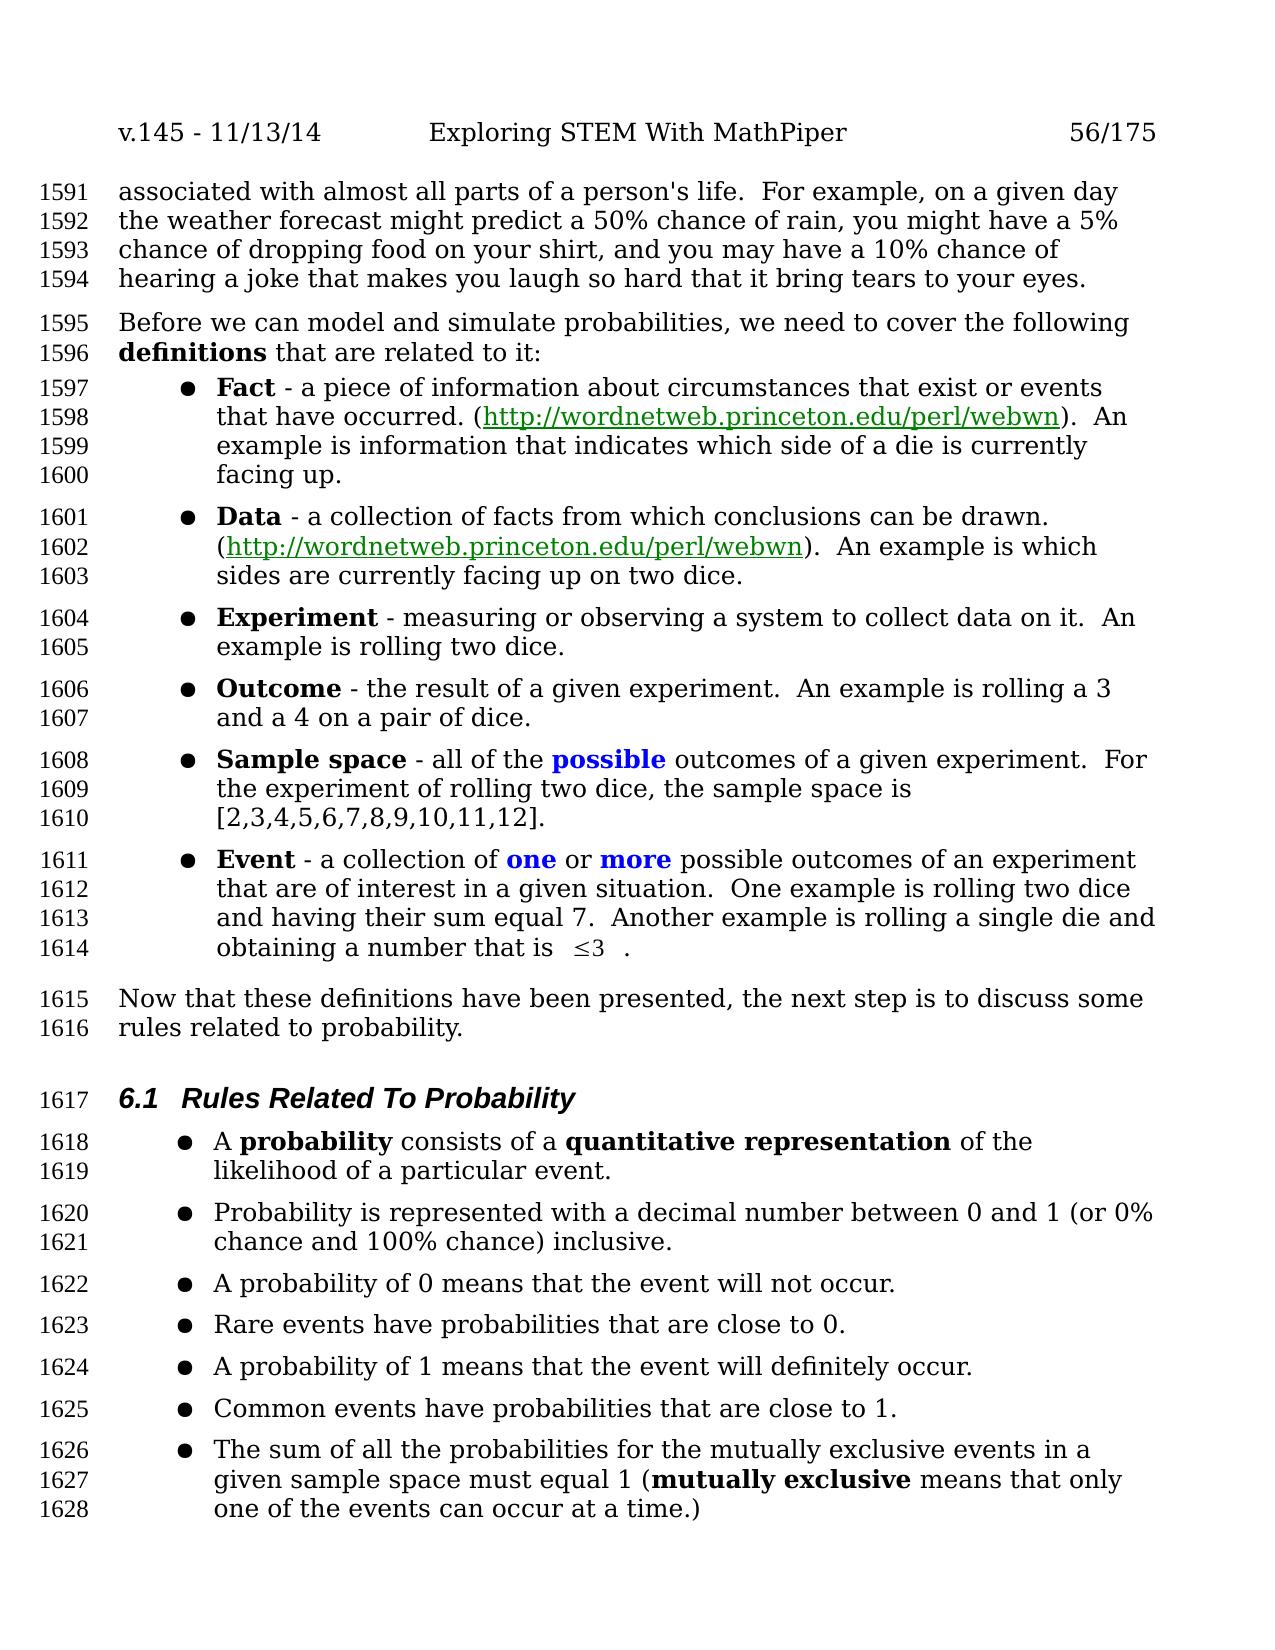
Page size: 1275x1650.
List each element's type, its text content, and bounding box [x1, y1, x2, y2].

list Fact - a piece of information about circumstances that exist or events that have occurred. (http://wordnetweb.princeton.edu/perl/webwn). An example is information that indicates which side of a die is currently facing up. [178, 373, 1157, 490]
list Experiment - measuring or observing a system to collect data on it. An example is rolling two dice. [178, 603, 1157, 661]
subtitle Rules Related To Probability [118, 1082, 1157, 1115]
list Rare events have probabilities that are close to 0. [175, 1311, 1157, 1340]
list Sample space - all of the possible outcomes of a given experiment. For the experiment of rolling two dice, the sample space is [2,3,4,5,6,7,8,9,10,11,12]. [178, 745, 1157, 832]
text associated with almost all parts of a person's life. For example, on a given day the weather forecast might predict a 50% chance of rain, you might have a 5% chance of dropping food on your shirt, and you may have a 10% chance of hearing a joke that makes you laugh so hard that it bring tears to your eyes. [118, 177, 1157, 293]
list A probability of 1 means that the event will definitely occur. [175, 1352, 1157, 1381]
list Outcome - the result of a given experiment. An example is rolling a 3 and a 4 on a pair of dice. [178, 674, 1157, 732]
list Probability is represented with a decimal number between 0 and 1 (or 0% chance and 100% chance) inclusive. [175, 1198, 1157, 1256]
list Data - a collection of facts from which conclusions can be drawn. (http://wordnetweb.princeton.edu/perl/webwn). An example is which sides are currently facing up on two dice. [178, 502, 1157, 590]
list The sum of all the probabilities for the mutually exclusive events in a given sample space must equal 1 (mutually exclusive means that only one of the events can occur at a time.) [175, 1436, 1157, 1523]
list Event - a collection of one or more possible outcomes of an experiment that are of interest in a given situation. One example is rolling two dice and having their sum equal 7. Another example is rolling a single die and obtaining a number that is. [178, 845, 1157, 963]
text Before we can model and simulate probabilities, we need to cover the following definitions that are related to it: [118, 308, 1157, 367]
text Now that these definitions have been presented, the next step is to discuss some rules related to probability. [118, 984, 1157, 1042]
list A probability of 0 means that the event will not occur. [175, 1269, 1157, 1298]
list A probability consists of a quantitative representation of the likelihood of a particular event. [175, 1127, 1157, 1186]
list Common events have probabilities that are close to 1. [175, 1394, 1157, 1423]
